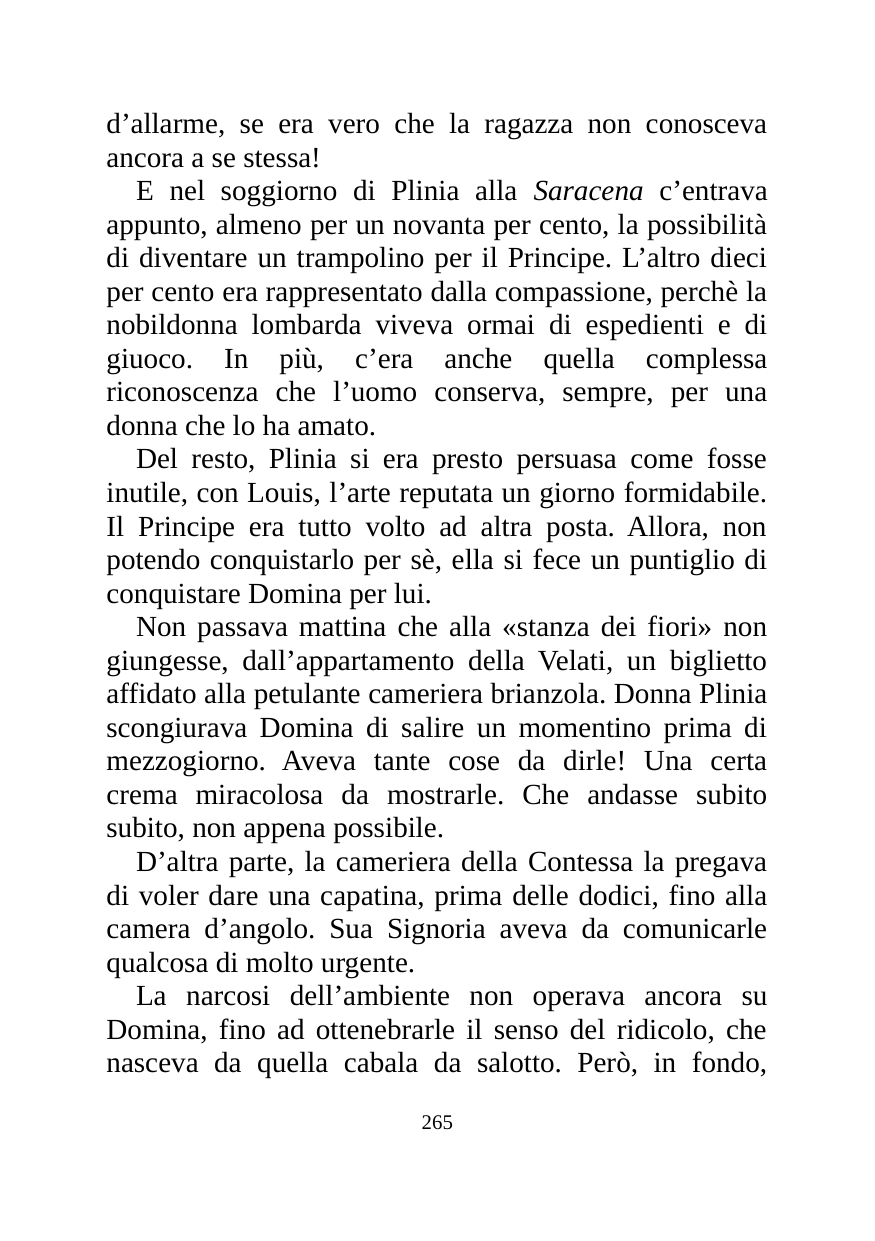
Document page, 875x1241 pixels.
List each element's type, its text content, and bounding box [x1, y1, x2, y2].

text d’allarme, se era vero che la ragazza non conosceva ancora a se stessa! [106, 106, 768, 173]
text Del resto, Plinia si era presto persuasa come fosse inutile, con Louis, l’arte reputata un giorno formidabile. Il Principe era tutto volto ad altra posta. Allora, non potendo conquistarlo per sè, ella si fece un puntiglio di conquistare Domina per lui. [106, 442, 768, 609]
text La narcosi dell’ambiente non operava ancora su Domina, fino ad ottenebrarle il senso del ridicolo, che nasceva da quella cabala da salotto. Però, in fondo, [106, 978, 768, 1079]
text E nel soggiorno di Plinia alla Saracena c’entrava appunto, almeno per un novanta per cento, la possibilità di diventare un trampolino per il Principe. L’altro dieci per cento era rappresentato dalla compassione, perchè la nobildonna lombarda viveva ormai di espedienti e di giuoco. In più, c’era anche quella complessa riconoscenza che l’uomo conserva, sempre, per una donna che lo ha amato. [106, 173, 768, 442]
text D’altra parte, la cameriera della Contessa la pregava di voler dare una capatina, prima delle dodici, fino alla camera d’angolo. Sua Signoria aveva da comunicarle qualcosa di molto urgente. [106, 844, 768, 978]
text Non passava mattina che alla «stanza dei fiori» non giungesse, dall’appartamento della Velati, un biglietto affidato alla petulante cameriera brianzola. Donna Plinia scongiurava Domina di salire un momentino prima di mezzogiorno. Aveva tante cose da dirle! Una certa crema miracolosa da mostrarle. Che andasse subito subito, non appena possibile. [106, 609, 768, 844]
